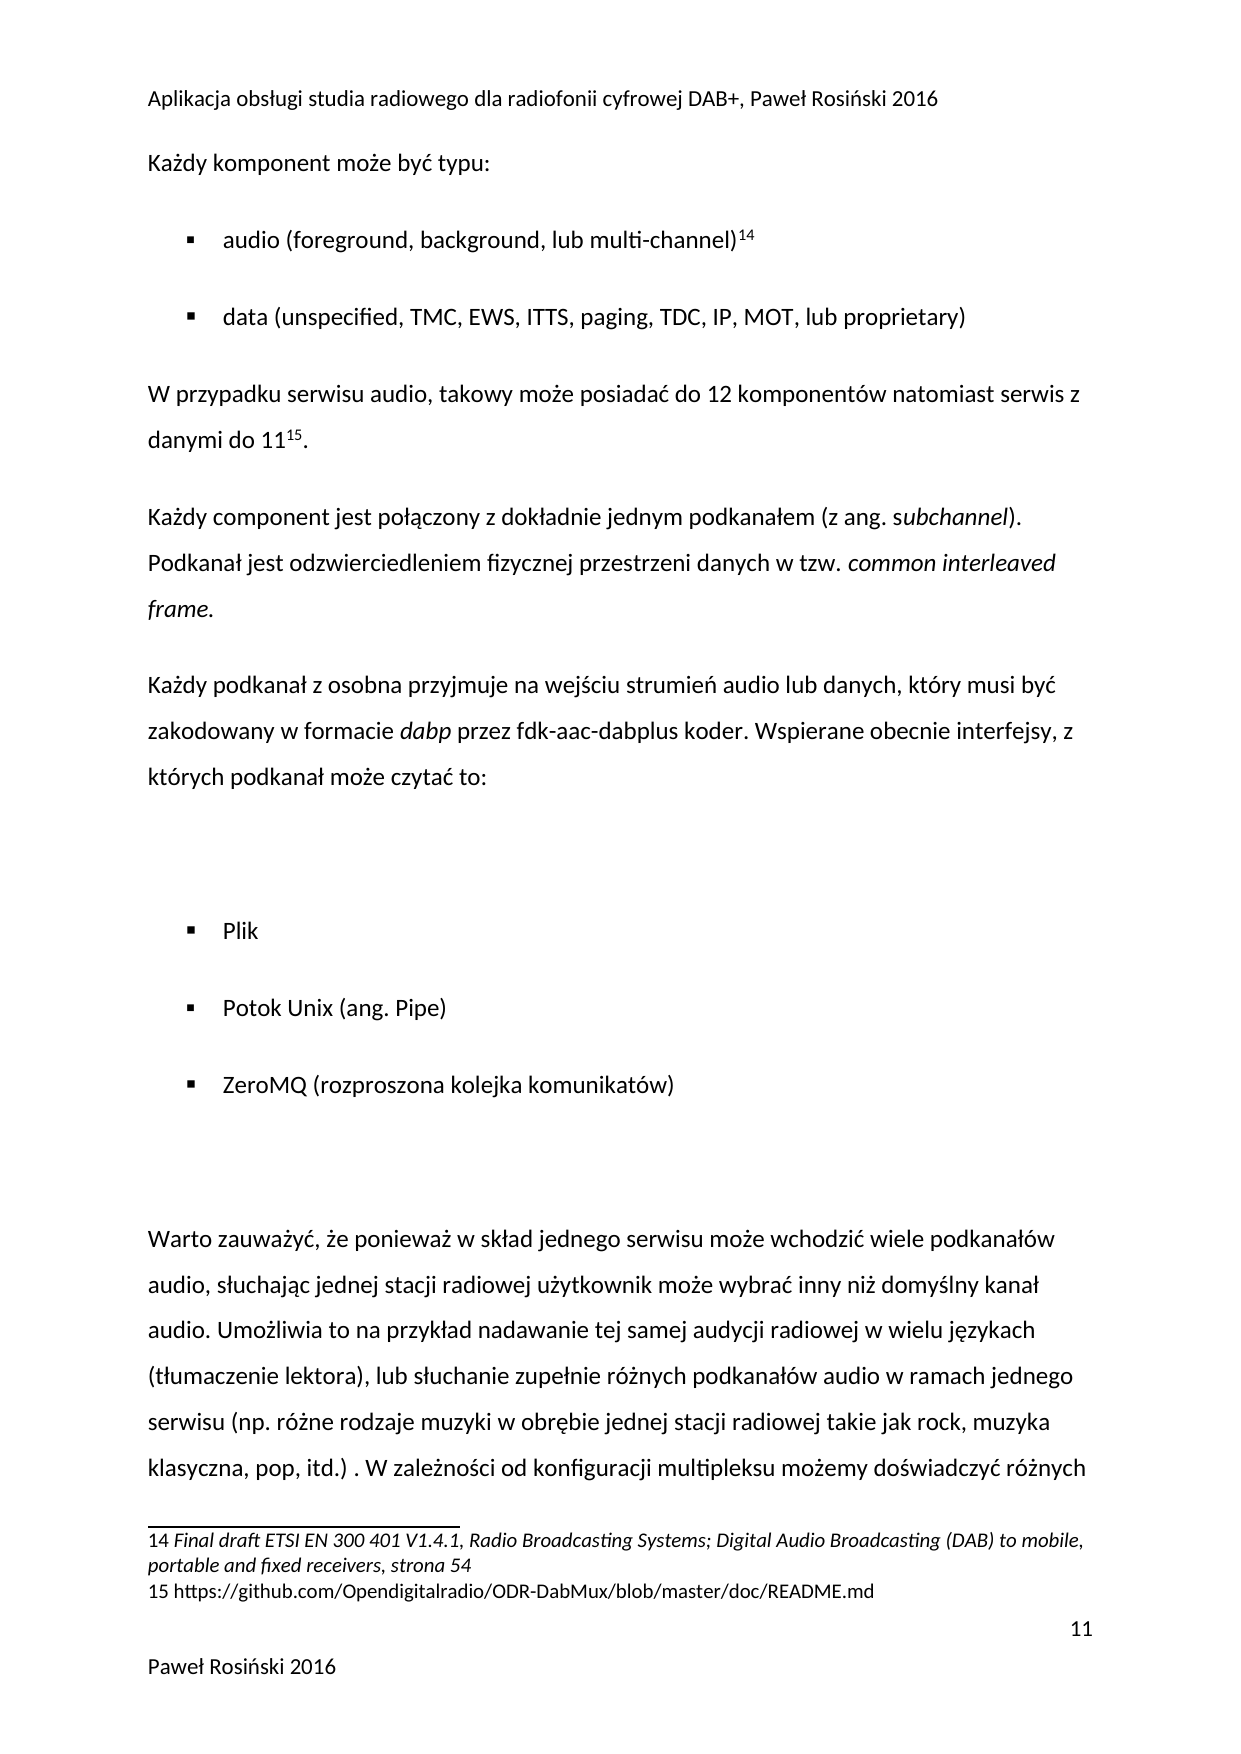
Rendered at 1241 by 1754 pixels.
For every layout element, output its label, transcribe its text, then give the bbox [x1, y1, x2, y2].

text Każdy podkanał z osobna przyjmuje na wejściu strumień audio lub danych, który musi być zakodowany w formacie dabp przez fdk-aac-dabplus koder. Wspierane obecnie interfejsy, z których podkanał może czytać to: [148, 670, 1093, 792]
list ZeroMQ (rozproszona kolejka komunikatów) [185, 1069, 1093, 1099]
text Warto zauważyć, że ponieważ w skład jednego serwisu może wchodzić wiele podkanałów audio, słuchając jednej stacji radiowej użytkownik może wybrać inny niż domyślny kanał audio. Umożliwia to na przykład nadawanie tej samej audycji radiowej w wielu językach (tłumaczenie lektora), lub słuchanie zupełnie różnych podkanałów audio w ramach jednego serwisu (np. różne rodzaje muzyki w obrębie jednej stacji radiowej takie jak rock, muzyka klasyczna, pop, itd.) . W zależności od konfiguracji multipleksu możemy doświadczyć różnych [148, 1223, 1093, 1482]
text Każdy komponent może być typu: [148, 148, 1093, 178]
text W przypadku serwisu audio, takowy może posiadać do 12 komponentów natomiast serwis z danymi do 11. [148, 378, 1093, 455]
text https://github.com/Opendigitalradio/ODR-DabMux/blob/master/doc/README.md [148, 1578, 1093, 1603]
list data (unspecified, TMC, EWS, ITTS, paging, TDC, IP, MOT, lub proprietary) [185, 302, 1093, 332]
list Final draft ETSI EN 300 401 V1.4.1, Radio Broadcasting Systems; Digital Audio Broadcasting (DAB) to mobile, portable and fixed receivers, strona 54 [148, 1527, 1093, 1578]
list Plik [185, 915, 1093, 946]
list Potok Unix (ang. Pipe) [185, 992, 1093, 1023]
list audio (foreground, background, lub multi-channel) [185, 224, 1093, 255]
text Każdy component jest połączony z dokładnie jednym podkanałem (z ang. subchannel). Podkanał jest odzwierciedleniem fizycznej przestrzeni danych w tzw. common interleaved frame. [148, 501, 1093, 623]
